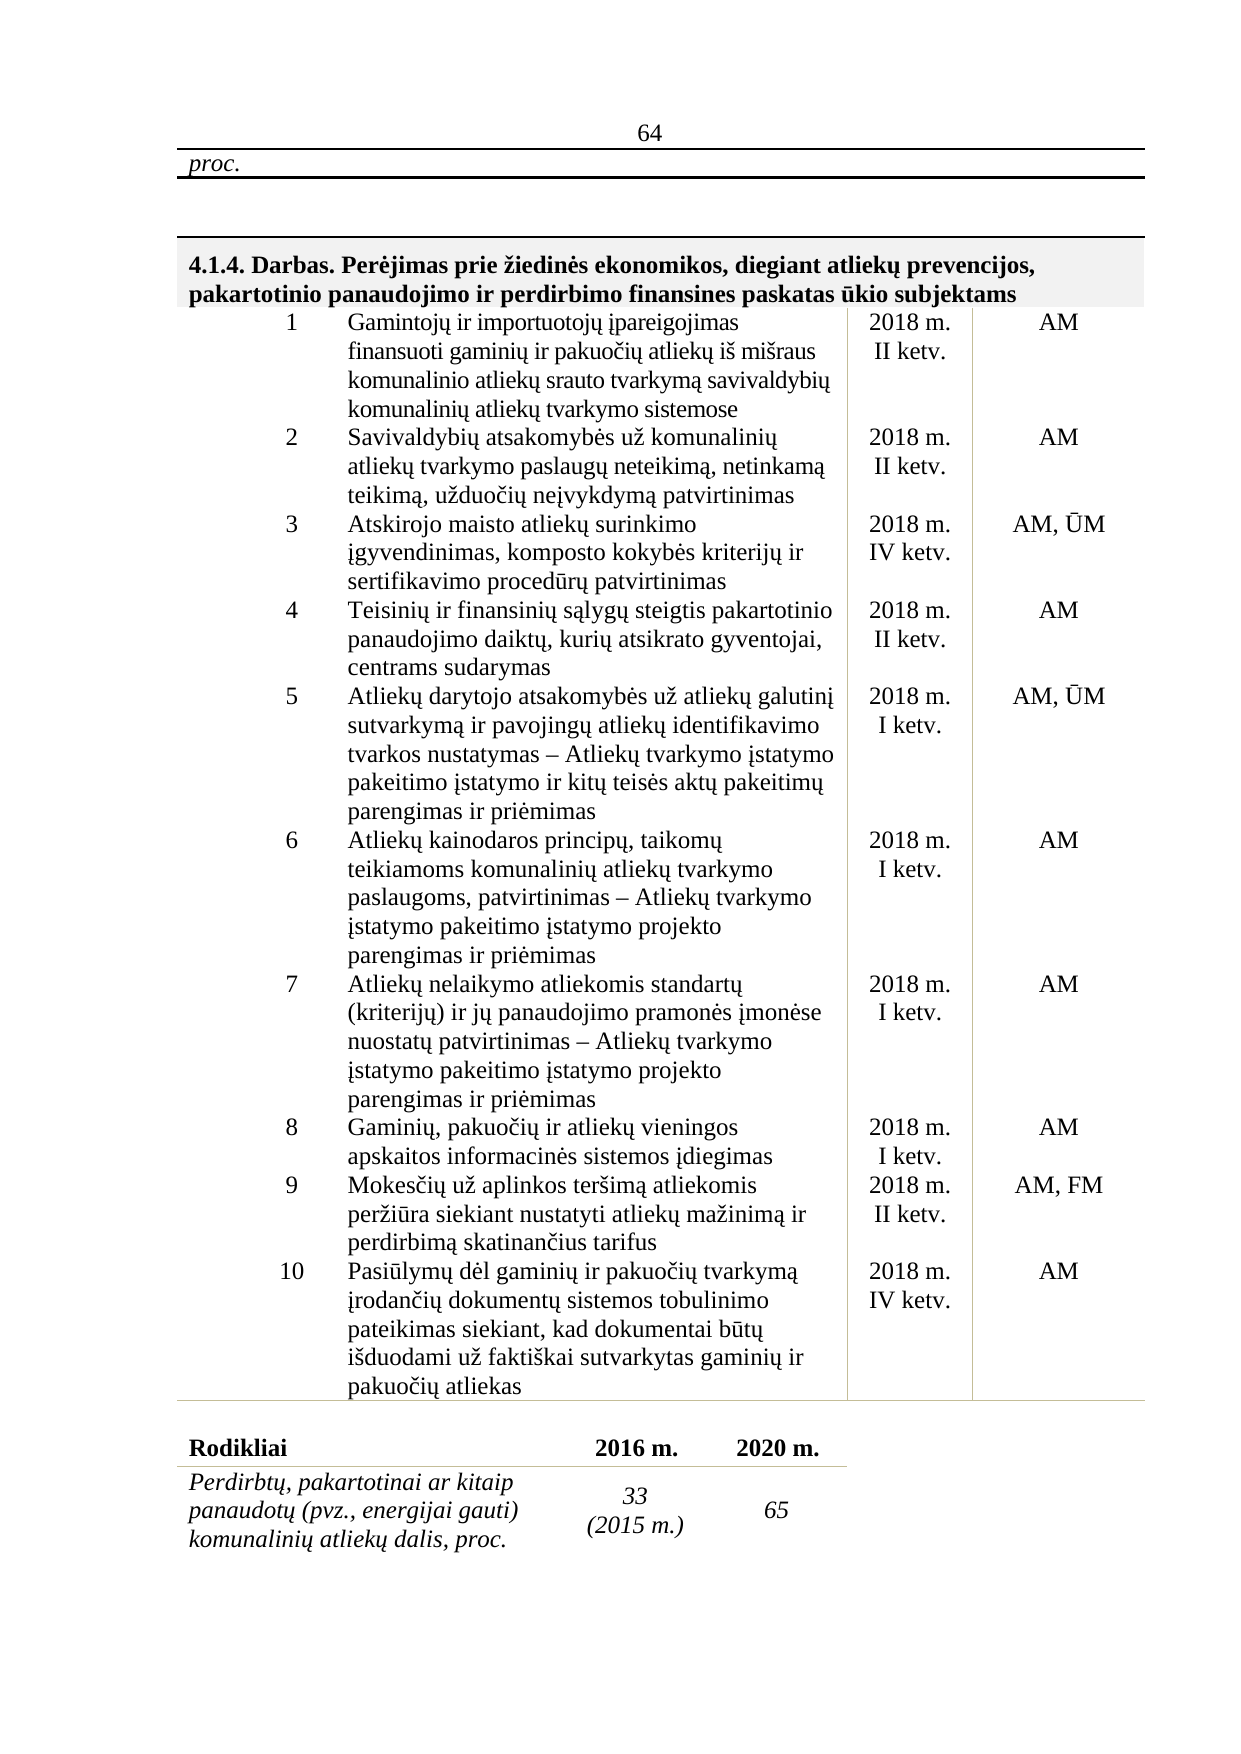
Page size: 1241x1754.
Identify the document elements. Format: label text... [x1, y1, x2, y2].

table_cell [973, 1401, 1144, 1466]
table_cell [565, 150, 708, 176]
table_cell AM, FM [973, 1170, 1144, 1256]
table_cell 2018 m. I ketv. [848, 825, 972, 969]
table_cell [973, 1466, 1144, 1553]
table_cell 1 [247, 308, 336, 422]
table_cell [336, 1401, 527, 1466]
table_cell 33 (2015 m.) [565, 1467, 708, 1553]
table_cell 2018 m. II ketv. [848, 423, 972, 509]
table_cell Atliekų nelaikymo atliekomis standartų (kriterijų) ir jų panaudojimo pramonės įmonėse nuostatų patvirtinimas – Atliekų tvarkymo įstatymo pakeitimo įstatymo projekto parengimas ir priėmimas [336, 969, 847, 1112]
table_cell 2018 m. II ketv. [848, 308, 972, 422]
table_cell Savivaldybių atsakomybės už komunalinių atliekų tvarkymo paslaugų neteikimą, netinkamą teikimą, užduočių neįvykdymą patvirtinimas [336, 423, 847, 509]
table_cell [708, 150, 847, 176]
table_cell 65 [708, 1467, 847, 1553]
table_cell 2018 m. II ketv. [848, 595, 972, 681]
table_cell AM [973, 969, 1144, 1112]
table_cell [973, 179, 1144, 236]
table_cell [847, 1401, 973, 1466]
table_cell Atliekų darytojo atsakomybės už atliekų galutinį sutvarkymą ir pavojingų atliekų identifikavimo tvarkos nustatymas – Atliekų tvarkymo įstatymo pakeitimo įstatymo ir kitų teisės aktų pakeitimų parengimas ir priėmimas [336, 681, 847, 825]
table_cell [177, 1113, 247, 1170]
table_cell [708, 179, 847, 236]
table_cell AM [973, 1256, 1144, 1400]
table_cell [177, 509, 247, 595]
table_cell [177, 423, 247, 509]
table_cell [177, 1170, 247, 1256]
table_cell 10 [247, 1256, 336, 1400]
table_cell 2018 m. IV ketv. [848, 1256, 972, 1400]
table_cell 2018 m. II ketv. [848, 1170, 972, 1256]
table_cell 8 [247, 1113, 336, 1170]
table_cell [527, 179, 564, 236]
table_cell 2018 m. IV ketv. [848, 509, 972, 595]
table_cell 9 [247, 1170, 336, 1256]
table_cell [177, 681, 247, 825]
table_cell 6 [247, 825, 336, 969]
table_cell AM, ŪM [973, 509, 1144, 595]
table_cell AM, ŪM [973, 681, 1144, 825]
table_cell Teisinių ir finansinių sąlygų steigtis pakartotinio panaudojimo daiktų, kurių atsikrato gyventojai, centrams sudarymas [336, 595, 847, 681]
table_cell 2018 m. I ketv. [848, 969, 972, 1112]
table_cell proc. [177, 150, 564, 176]
table_cell 2016 m. [565, 1401, 708, 1466]
table_cell Mokesčių už aplinkos teršimą atliekomis peržiūra siekiant nustatyti atliekų mažinimą ir perdirbimą skatinančius tarifus [336, 1170, 847, 1256]
table_cell Rodikliai [177, 1401, 336, 1466]
table_cell [847, 150, 973, 176]
table_cell 7 [247, 969, 336, 1112]
table_cell Gaminių, pakuočių ir atliekų vieningos apskaitos informacinės sistemos įdiegimas [336, 1113, 847, 1170]
table_cell [973, 150, 1144, 176]
table_cell 2018 m. I ketv. [848, 1113, 972, 1170]
table_cell [177, 595, 247, 681]
table_cell [247, 179, 336, 236]
table_cell [336, 179, 527, 236]
table_cell 4.1.4. Darbas. Perėjimas prie žiedinės ekonomikos, diegiant atliekų prevencijos, pakartotinio panaudojimo ir perdirbimo finansines paskatas ūkio subjektams [177, 238, 1144, 307]
table_cell [847, 179, 973, 236]
table_cell [177, 308, 247, 422]
table_cell Gamintojų ir importuotojų įpareigojimas finansuoti gaminių ir pakuočių atliekų iš mišraus komunalinio atliekų srauto tvarkymą savivaldybių komunalinių atliekų tvarkymo sistemose [336, 308, 847, 422]
table_cell AM [973, 308, 1144, 422]
table_cell [565, 179, 708, 236]
table_cell AM [973, 595, 1144, 681]
table_cell Atliekų kainodaros principų, taikomų teikiamoms komunalinių atliekų tvarkymo paslaugoms, patvirtinimas – Atliekų tvarkymo įstatymo pakeitimo įstatymo projekto parengimas ir priėmimas [336, 825, 847, 969]
table_cell Perdirbtų, pakartotinai ar kitaip panaudotų (pvz., energijai gauti) komunalinių atliekų dalis, proc. [177, 1467, 564, 1553]
table_cell 2020 m. [708, 1401, 847, 1466]
table_cell [847, 1466, 973, 1553]
table_cell AM [973, 423, 1144, 509]
table_cell Atskirojo maisto atliekų surinkimo įgyvendinimas, komposto kokybės kriterijų ir sertifikavimo procedūrų patvirtinimas [336, 509, 847, 595]
table_cell 2018 m. I ketv. [848, 681, 972, 825]
table_cell [177, 179, 247, 236]
table_cell [177, 825, 247, 969]
table_cell [527, 1401, 564, 1466]
table_cell Pasiūlymų dėl gaminių ir pakuočių tvarkymą įrodančių dokumentų sistemos tobulinimo pateikimas siekiant, kad dokumentai būtų išduodami už faktiškai sutvarkytas gaminių ir pakuočių atliekas [336, 1256, 847, 1400]
table_cell AM [973, 1113, 1144, 1170]
table_cell 5 [247, 681, 336, 825]
table_cell [177, 1256, 247, 1400]
table_cell 4 [247, 595, 336, 681]
table_cell 2 [247, 423, 336, 509]
table_cell AM [973, 825, 1144, 969]
table_cell 3 [247, 509, 336, 595]
table_cell [177, 969, 247, 1112]
